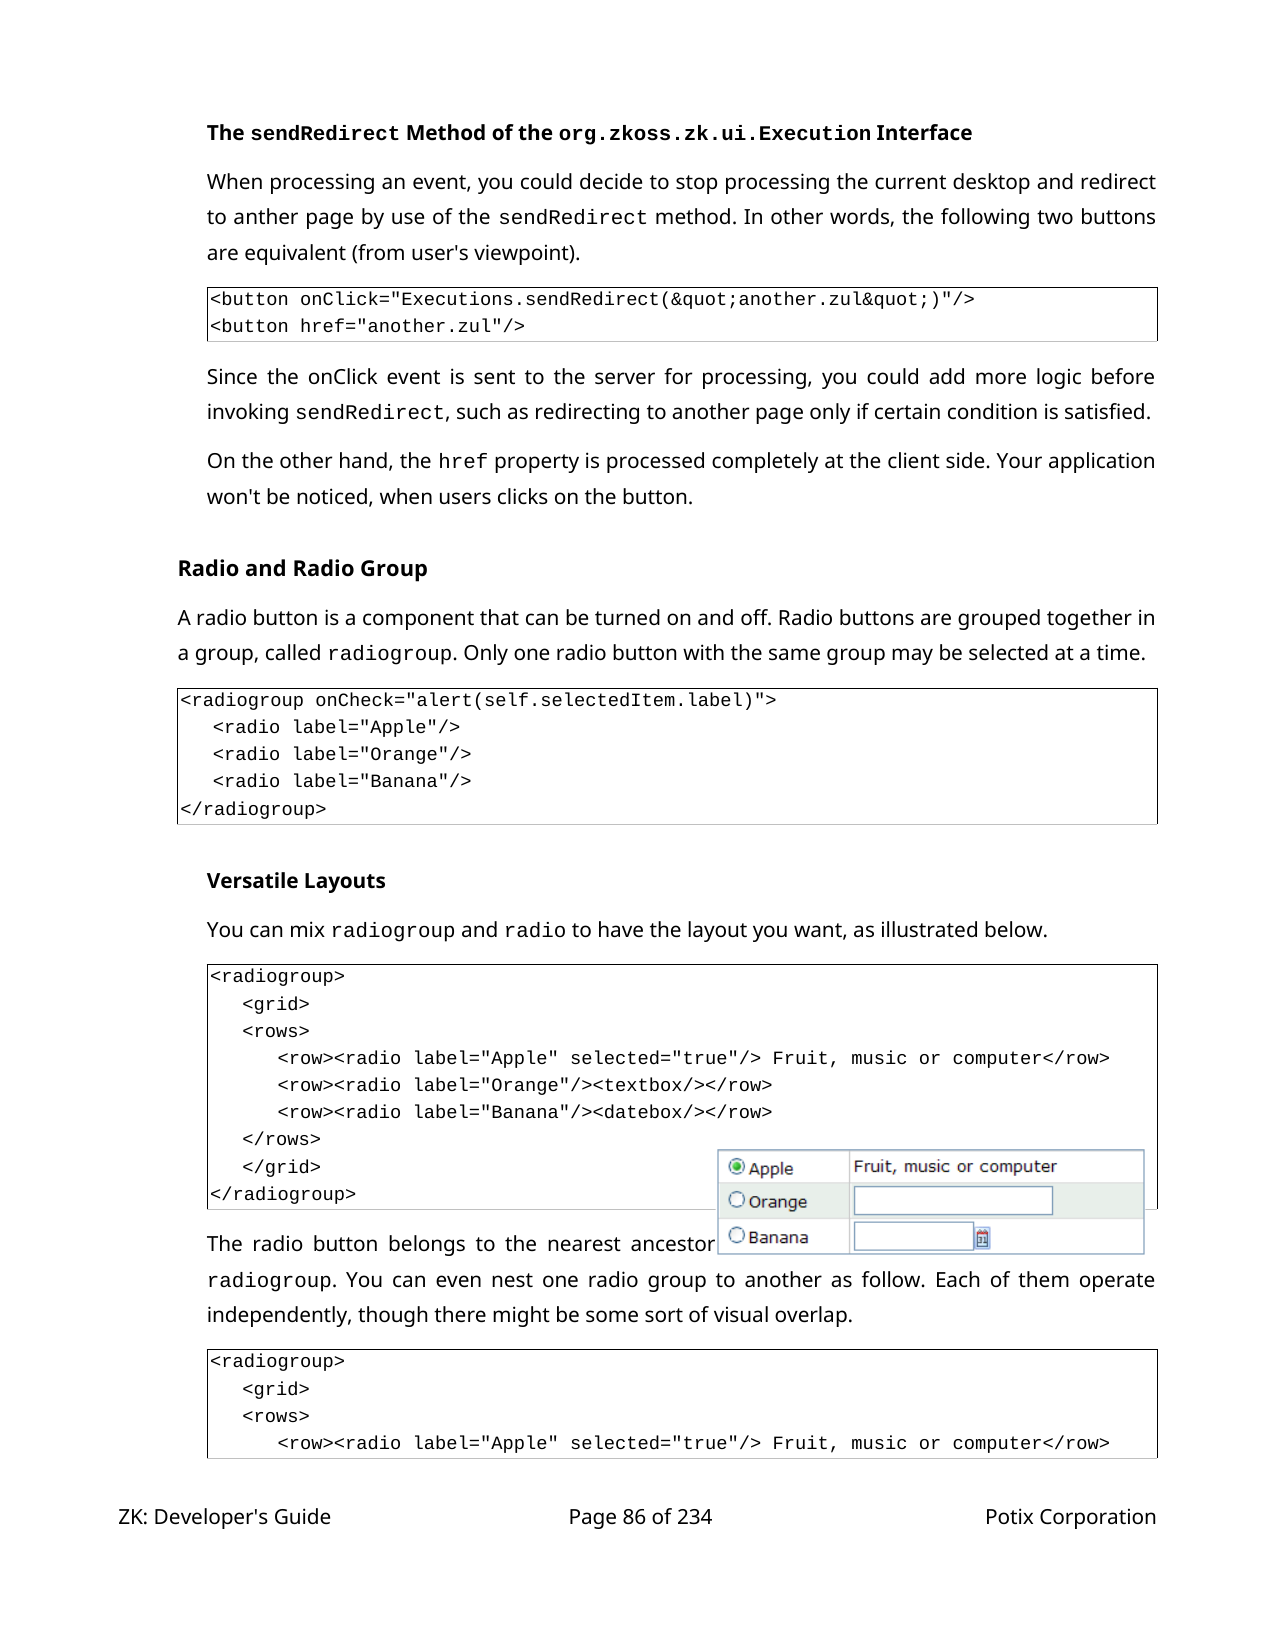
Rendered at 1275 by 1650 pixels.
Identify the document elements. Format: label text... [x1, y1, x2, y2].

text [1146, 1182, 1157, 1209]
text </grid> [208, 1154, 715, 1179]
text <button onClick="Executions.sendRedirect(&quot;another.zul&quot;)"/> [208, 288, 1157, 311]
text </radiogroup> [208, 1182, 715, 1209]
text <row><radio label="Orange"/><textbox/></row> [208, 1073, 1157, 1097]
text <radiogroup onCheck="alert(self.selectedItem.label)"> [178, 689, 1157, 712]
text <rows> [208, 1018, 1157, 1043]
subtitle Radio and Radio Group [177, 553, 1157, 583]
text When processing an event, you could decide to stop processing the current desktop and redirect to anther page by use of the sendRedirect method. In other words, the following two buttons are equivalent (from user's viewpoint). [207, 167, 1157, 266]
text <button href="another.zul"/> [208, 314, 1157, 341]
text <radio label="Banana"/> [178, 769, 1157, 793]
text <radio label="Orange"/> [178, 742, 1157, 766]
text On the other hand, the href property is processed completely at the client side. Your application won't be noticed, when users clicks on the button. [207, 446, 1157, 510]
text [1146, 1154, 1157, 1179]
text <row><radio label="Apple" selected="true"/> Fruit, music or computer</row> [208, 1046, 1157, 1070]
text The radio button belongs to the nearest ancestor radiogroup. You can even nest one radio group to another as follow. Each of them operate independently, though there might be some sort of visual overlap. [207, 1229, 1157, 1328]
text A radio button is a component that can be turned on and off. Radio buttons are grouped together in a group, called radiogroup. Only one radio button with the same group may be selected at a time. [177, 603, 1157, 667]
text Since the onClick event is sent to the server for processing, you could add more logic before invoking sendRedirect, such as redirecting to another page only if certain condition is satisfied. [207, 362, 1157, 426]
subtitle The sendRedirect Method of the org.zkoss.zk.ui.Execution Interface [207, 118, 1157, 147]
text <rows> [208, 1403, 1157, 1428]
picture [715, 1148, 1146, 1256]
text </radiogroup> [178, 796, 1157, 824]
text You can mix radiogroup and radio to have the layout you want, as illustrated below. [207, 915, 1157, 943]
text <row><radio label="Apple" selected="true"/> Fruit, music or computer</row> [208, 1431, 1157, 1458]
text <radio label="Apple"/> [178, 715, 1157, 739]
text </rows> [208, 1127, 1157, 1152]
text <grid> [208, 991, 1157, 1016]
text <grid> [208, 1376, 1157, 1401]
text <radiogroup> [208, 965, 1157, 988]
text <row><radio label="Banana"/><datebox/></row> [208, 1100, 1157, 1124]
text <radiogroup> [208, 1350, 1157, 1373]
subtitle Versatile Layouts [207, 866, 1157, 894]
